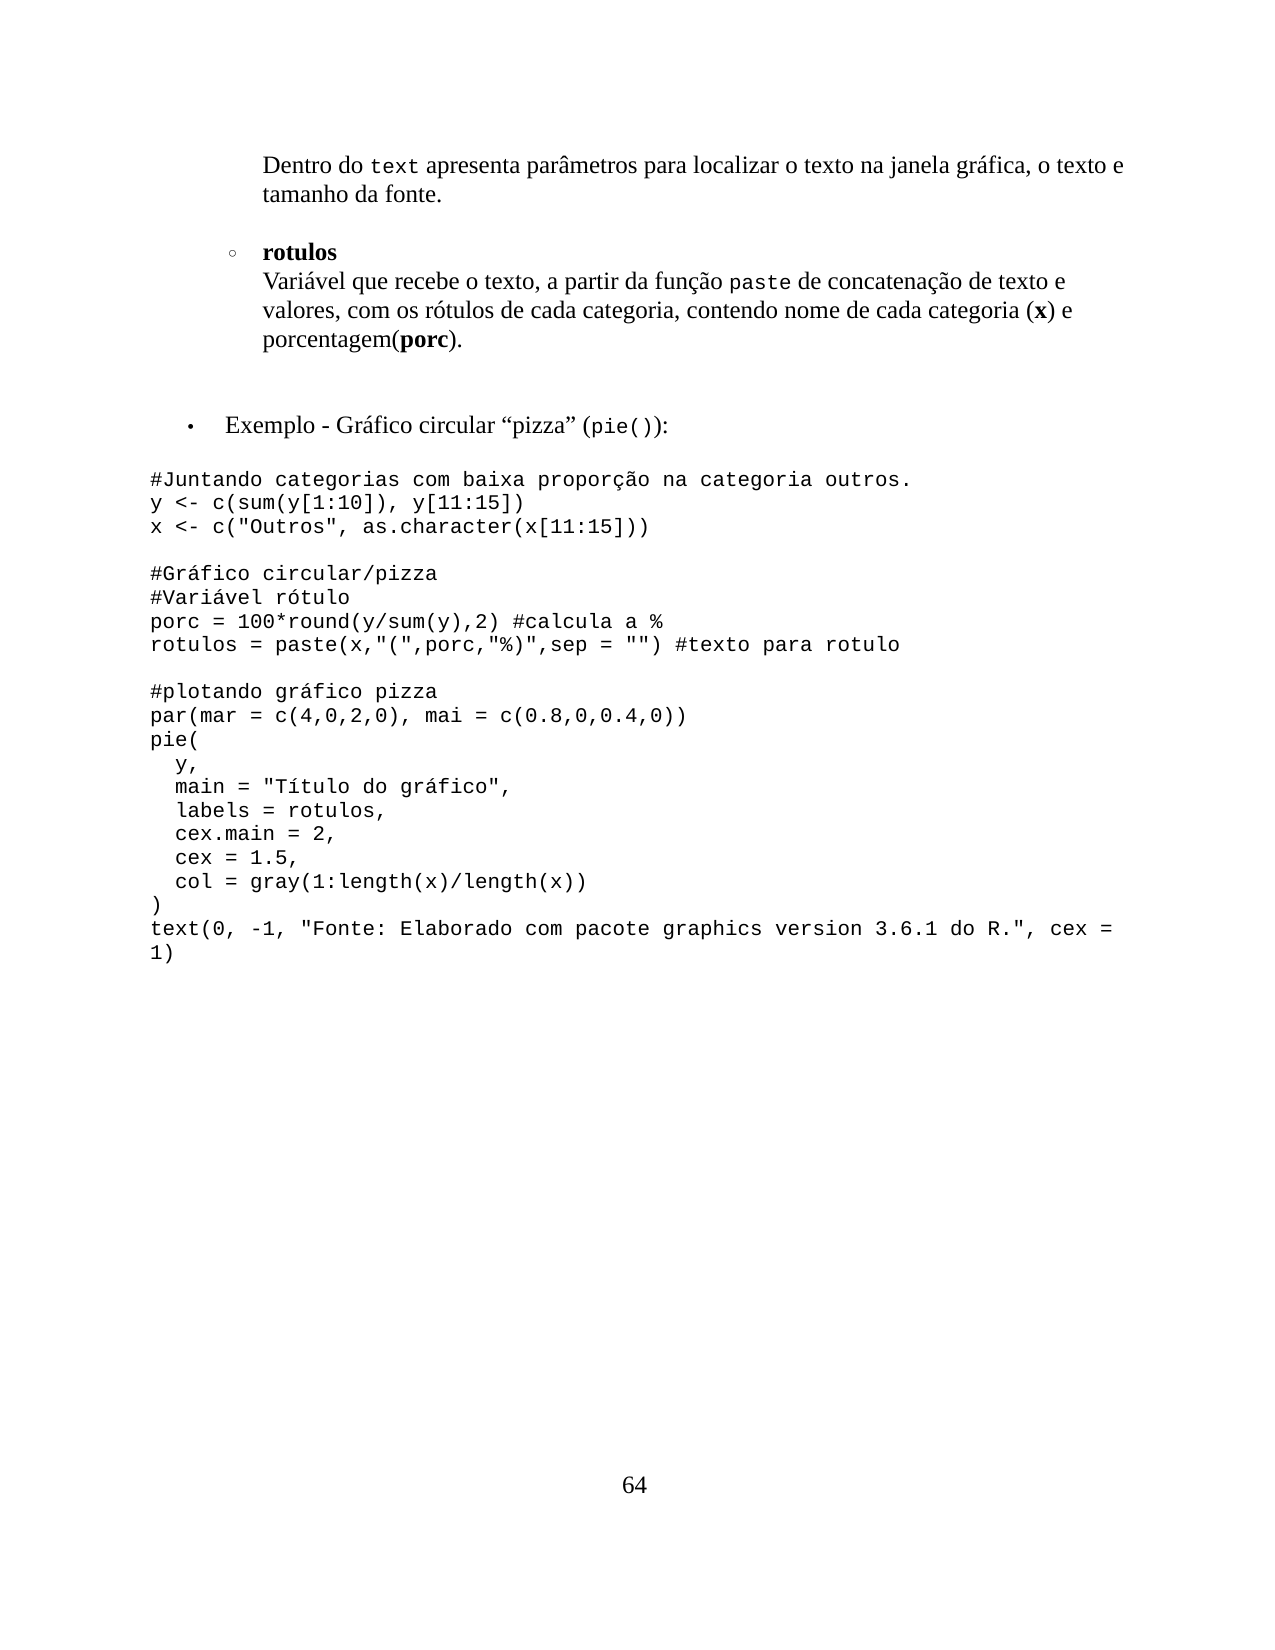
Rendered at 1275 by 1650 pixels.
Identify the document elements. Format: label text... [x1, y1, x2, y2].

text pie( [150, 729, 1125, 752]
text rotulos = paste(x,"(",porc,"%)",sep = "") #texto para rotulo [150, 634, 1125, 658]
list rotulos Variável que recebe o texto, a partir da função paste de concatenação de texto e valores, com os rótulos de cada categoria, contendo nome de cada categoria (x) e porcentagem(porc). [225, 237, 1125, 382]
text #plotando gráfico pizza [150, 682, 1125, 705]
text cex = 1.5, [150, 847, 1125, 871]
list Dentro do text apresenta parâmetros para localizar o texto na janela gráfica, o texto e tamanho da fonte. [225, 150, 1125, 237]
text #Gráfico circular/pizza [150, 563, 1125, 587]
text #Juntando categorias com baixa proporção na categoria outros. [150, 469, 1125, 492]
text y, [150, 752, 1125, 776]
text labels = rotulos, [150, 800, 1125, 823]
text col = gray(1:length(x)/length(x)) [150, 871, 1125, 894]
text main = "Título do gráfico", [150, 776, 1125, 800]
text porc = 100*round(y/sum(y),2) #calcula a % [150, 611, 1125, 634]
text y <- c(sum(y[1:10]), y[11:15]) [150, 492, 1125, 516]
text par(mar = c(4,0,2,0), mai = c(0.8,0,0.4,0)) [150, 705, 1125, 729]
text text(0, -1, "Fonte: Elaborado com pacote graphics version 3.6.1 do R.", cex = 1) [150, 918, 1125, 965]
text ) [150, 894, 1125, 918]
list Exemplo - Gráfico circular “pizza” (pie()): [187, 410, 1125, 469]
text x <- c("Outros", as.character(x[11:15])) [150, 516, 1125, 540]
text cex.main = 2, [150, 823, 1125, 847]
text #Variável rótulo [150, 587, 1125, 611]
